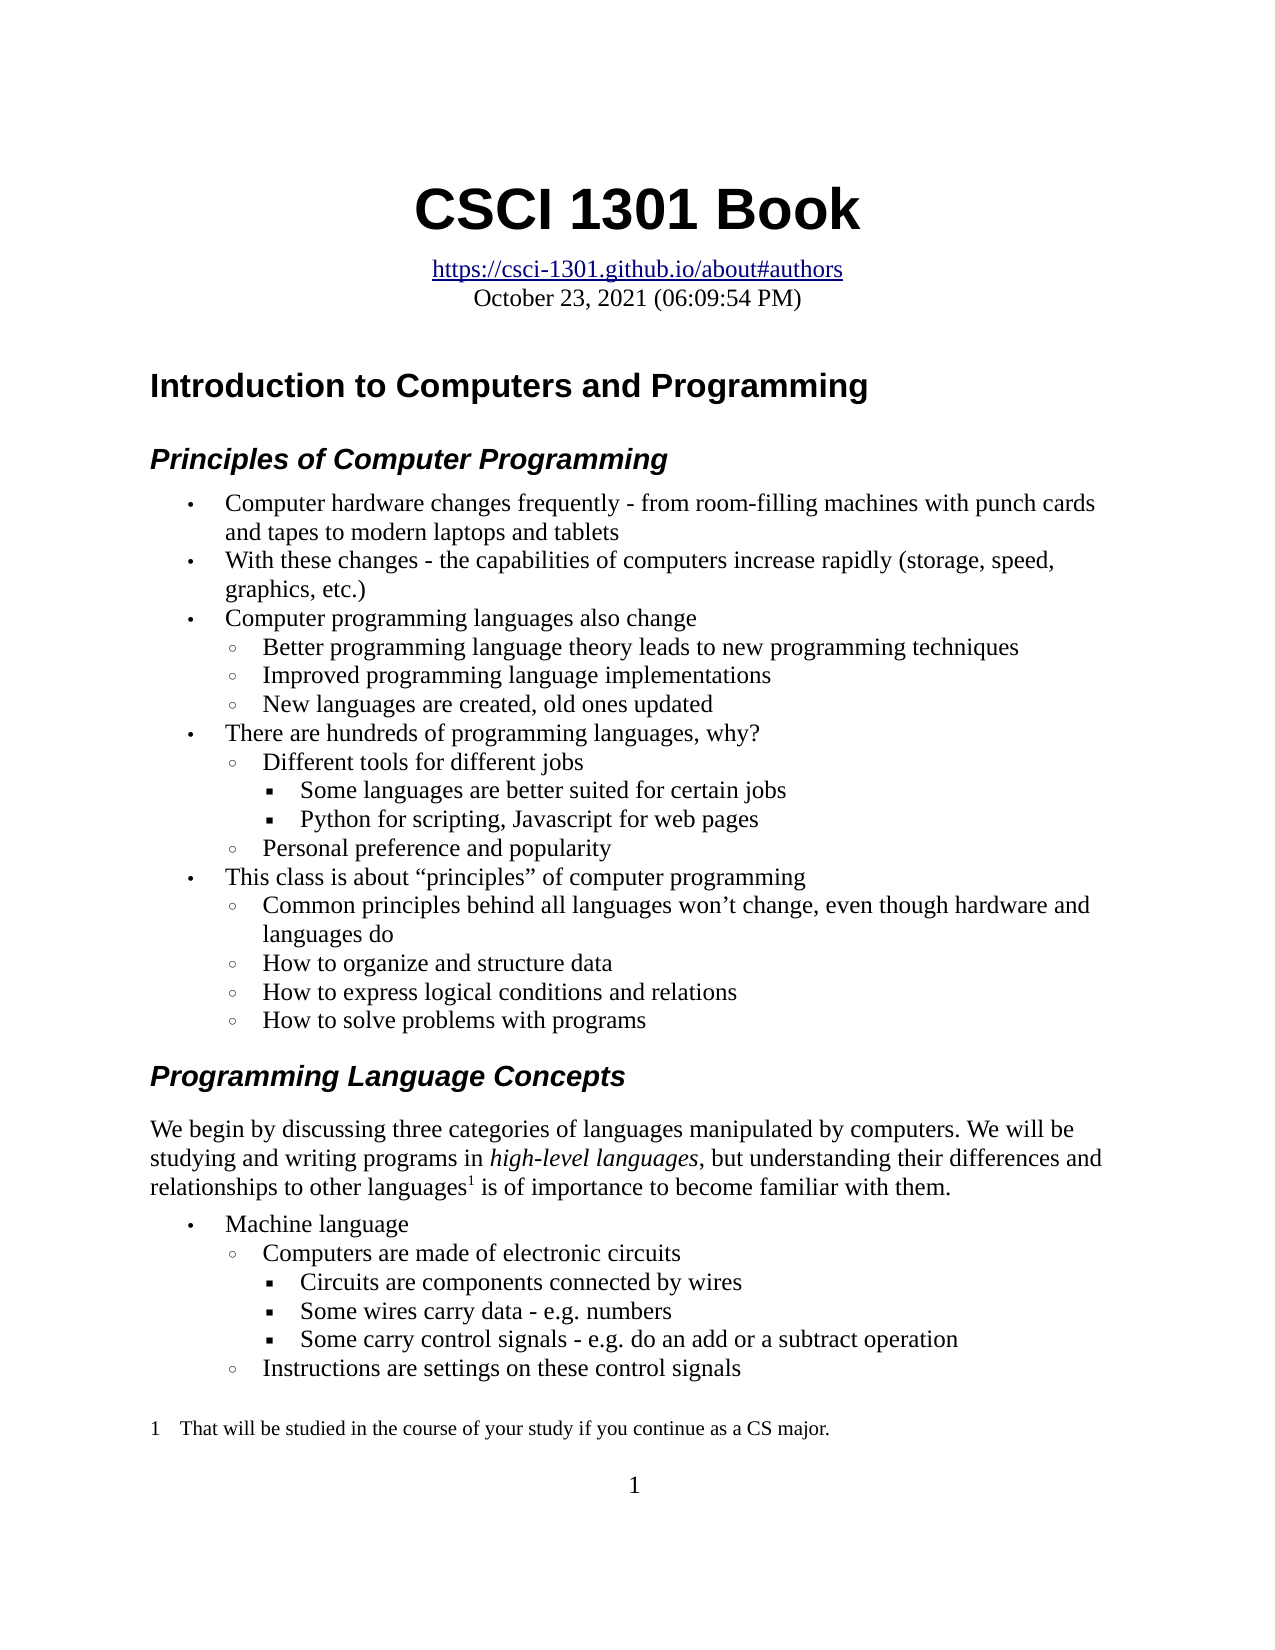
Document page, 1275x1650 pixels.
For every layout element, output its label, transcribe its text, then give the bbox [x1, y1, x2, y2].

list Some carry control signals - e.g. do an add or a subtract operation [262, 1324, 1125, 1353]
list With these changes - the capabilities of computers increase rapidly (storage, speed, graphics, etc.) [187, 546, 1125, 603]
list How to organize and structure data [225, 948, 1125, 977]
list Computer hardware changes frequently - from room-filling machines with punch cards and tapes to modern laptops and tablets [187, 488, 1125, 546]
list Better programming language theory leads to new programming techniques [225, 632, 1125, 661]
list Common principles behind all languages won’t change, even though hardware and languages do [225, 891, 1125, 948]
list How to express logical conditions and relations [225, 977, 1125, 1006]
list Python for scripting, Javascript for web pages [262, 804, 1125, 833]
list New languages are created, old ones updated [225, 689, 1125, 718]
list Some wires carry data - e.g. numbers [262, 1296, 1125, 1324]
list Instructions are settings on these control signals [225, 1353, 1125, 1382]
text That will be studied in the course of your study if you continue as a CS major. [150, 1416, 1125, 1440]
list This class is about “principles” of computer programming [187, 862, 1125, 891]
text October 23, 2021 (06:09:54 PM) [150, 283, 1125, 312]
text We begin by discussing three categories of languages manipulated by computers. We will be studying and writing programs in high-level languages, but understanding their differences and relationships to other languages is of importance to become familiar with them. [150, 1114, 1125, 1201]
list How to solve problems with programs [225, 1006, 1125, 1034]
list Computer programming languages also change [187, 603, 1125, 632]
list Different tools for different jobs [225, 747, 1125, 776]
list Personal preference and popularity [225, 833, 1125, 862]
subtitle Principles of Computer Programming [150, 442, 1125, 476]
text https://csci-1301.github.io/about#authors [150, 254, 1125, 283]
list Machine language [187, 1209, 1125, 1238]
list There are hundreds of programming languages, why? [187, 718, 1125, 747]
list Improved programming language implementations [225, 661, 1125, 689]
list Some languages are better suited for certain jobs [262, 776, 1125, 804]
subtitle Introduction to Computers and Programming [150, 366, 1125, 404]
list Circuits are components connected by wires [262, 1267, 1125, 1296]
subtitle Programming Language Concepts [150, 1059, 1125, 1093]
title CSCI 1301 Book [150, 175, 1125, 242]
list Computers are made of electronic circuits [225, 1238, 1125, 1267]
